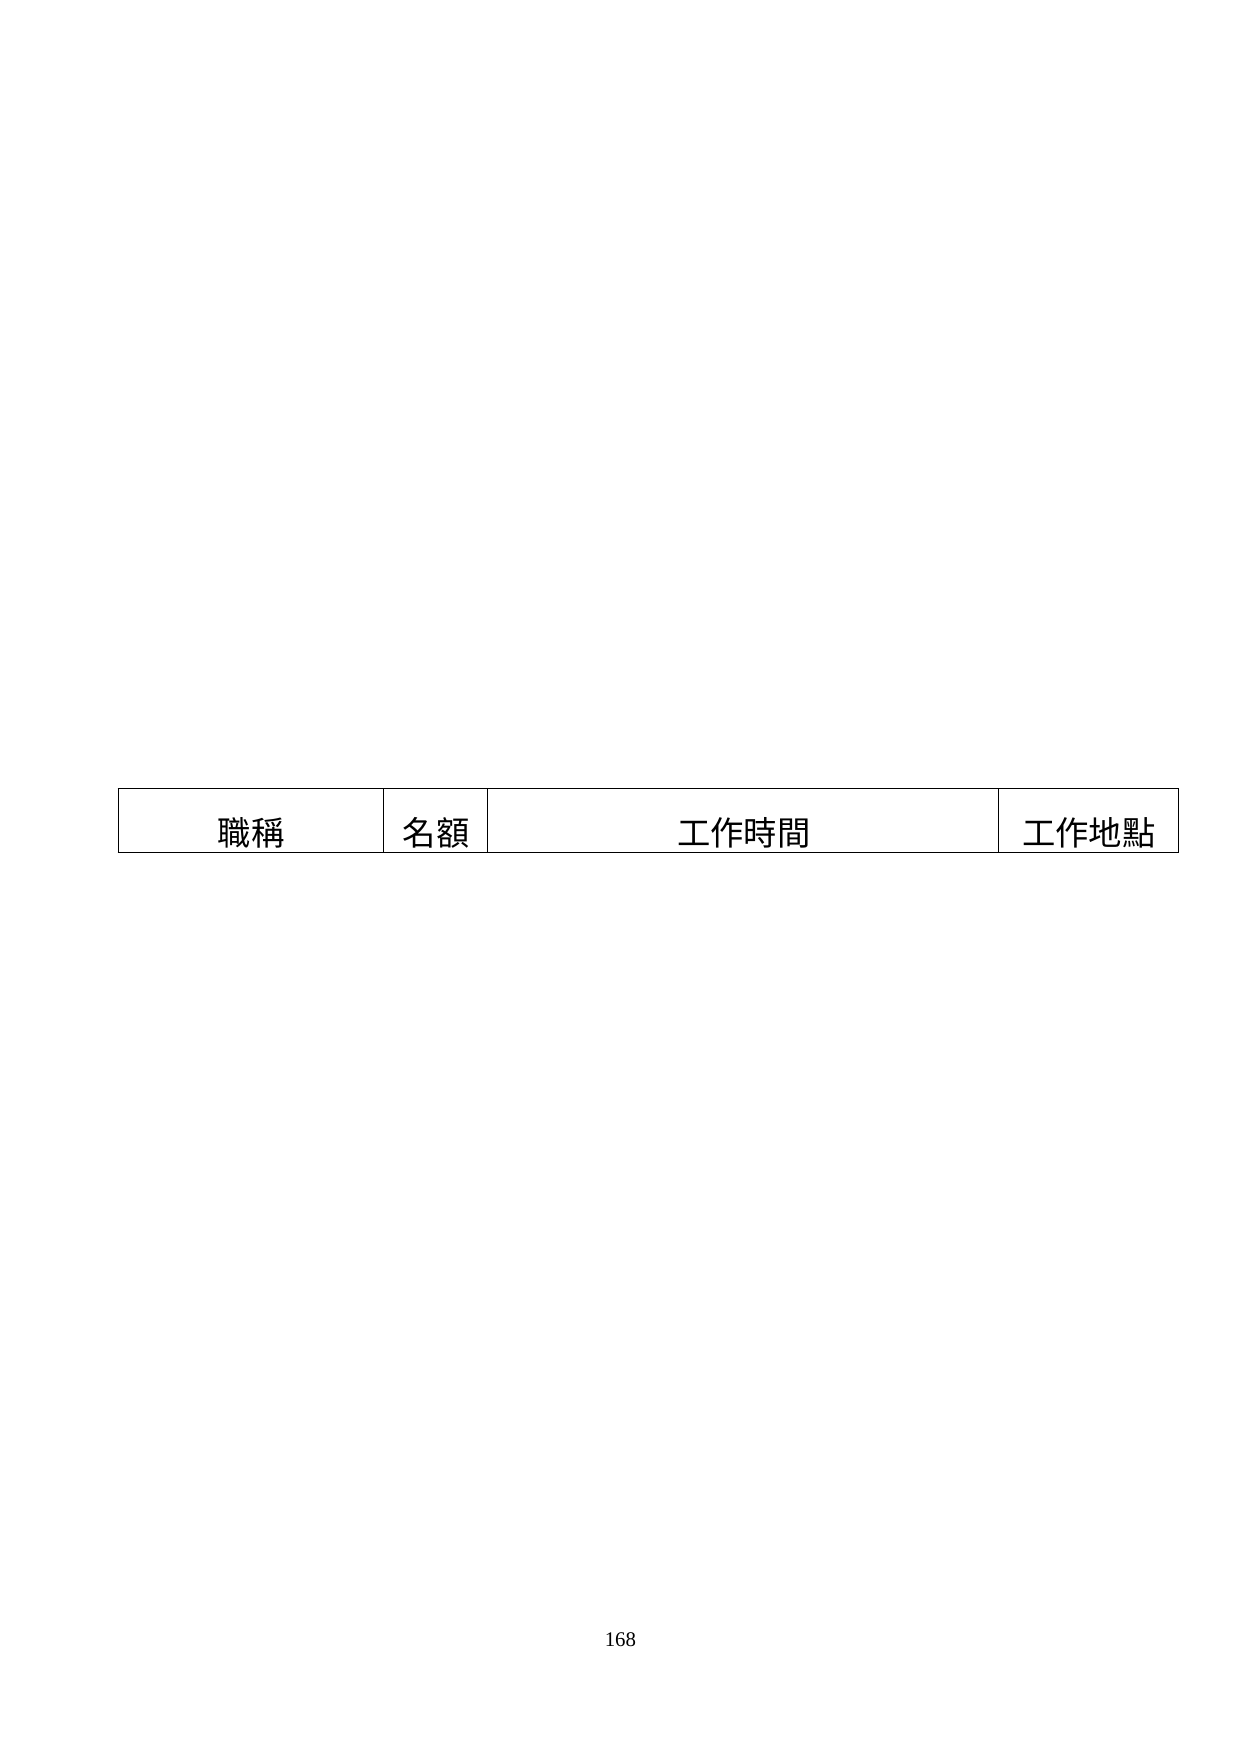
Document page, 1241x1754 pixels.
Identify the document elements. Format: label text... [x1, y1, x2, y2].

table_cell 工作地點 [999, 789, 1178, 852]
table_cell 職稱 [119, 789, 383, 852]
table_cell 工作時間 [488, 789, 998, 852]
table_cell 名額 [384, 789, 487, 852]
